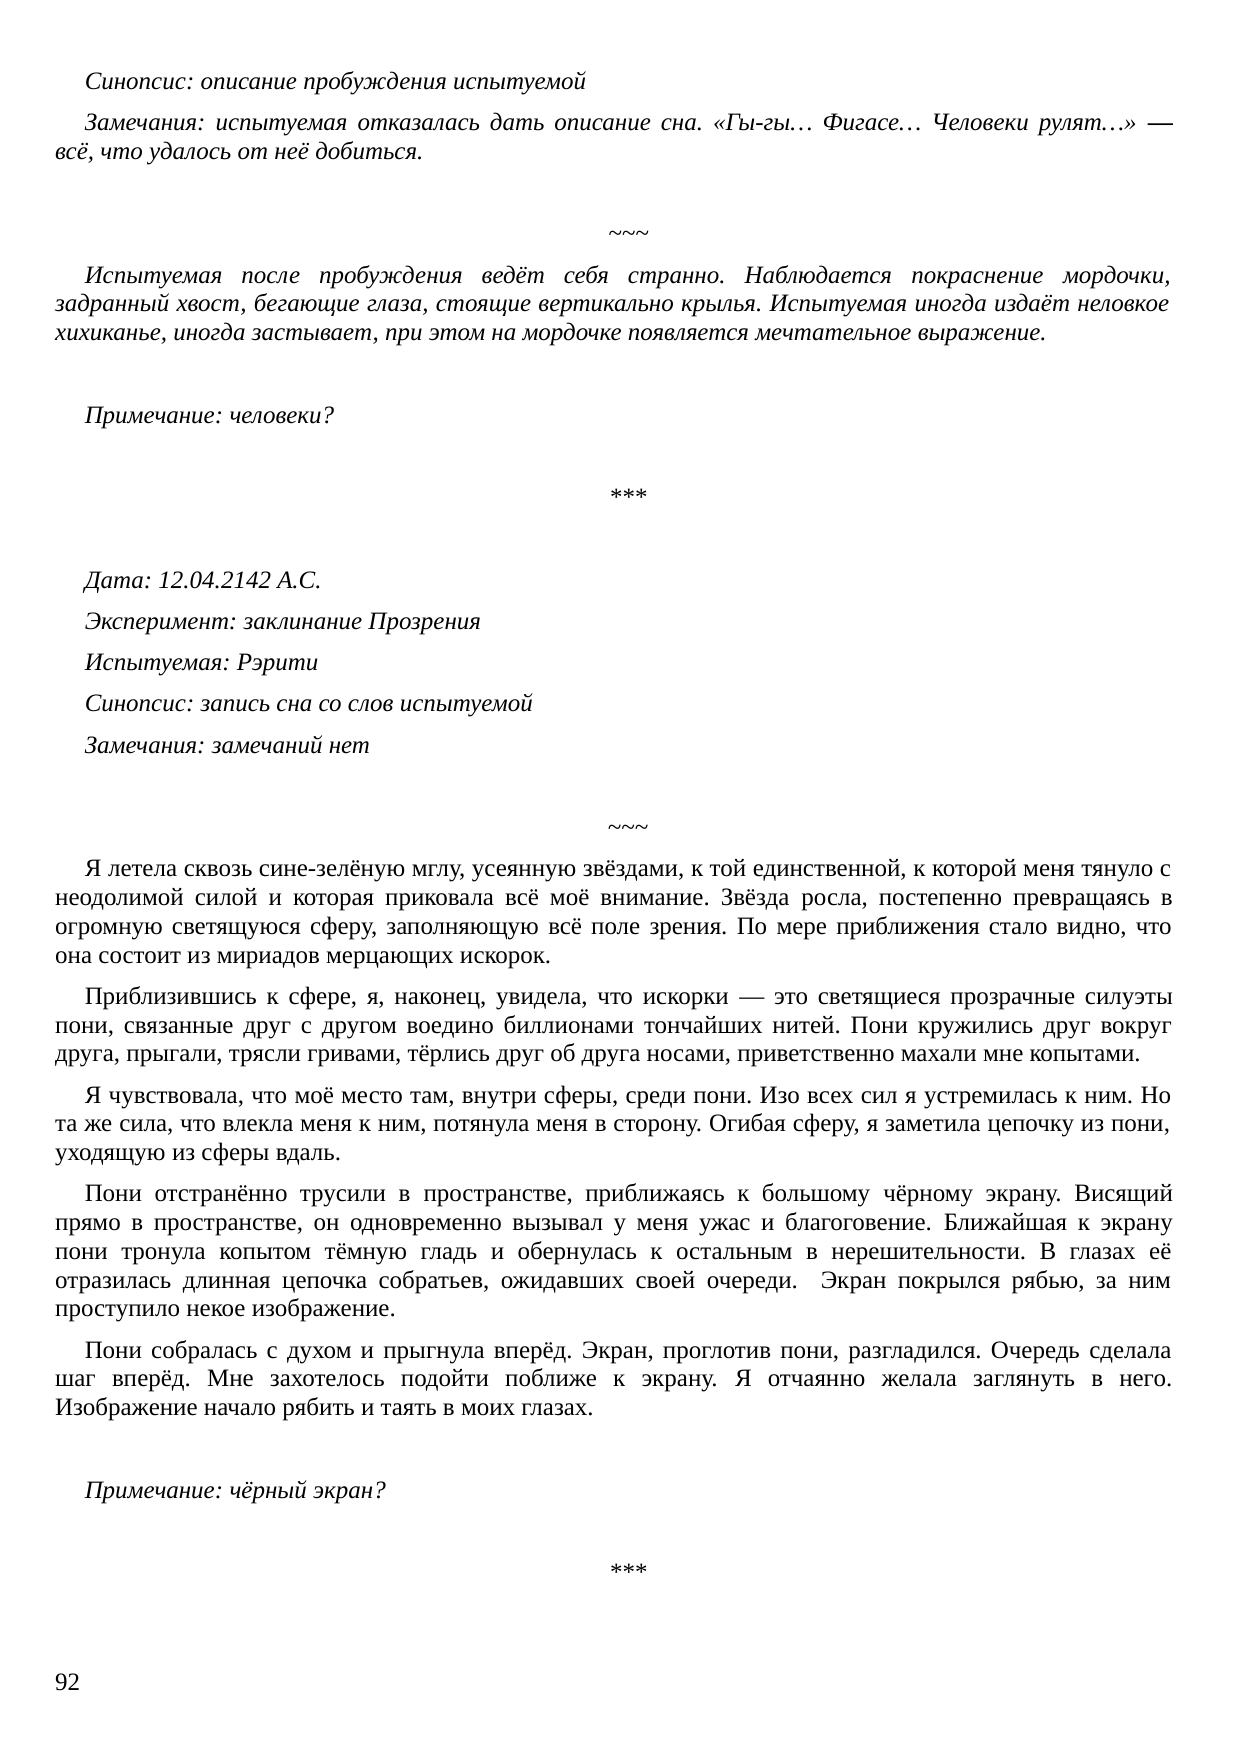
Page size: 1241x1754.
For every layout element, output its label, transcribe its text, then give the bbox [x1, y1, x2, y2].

text Замечания: испытуемая отказалась дать описание сна. «Гы-гы… Фигасе… Человеки рулят…» — всё, что удалось от неё добиться. [55, 107, 1173, 165]
text Я чувствовала, что моё место там, внутри сферы, среди пони. Изо всех сил я устремилась к ним. Но та же сила, что влекла меня к ним, потянула меня в сторону. Огибая сферу, я заметила цепочку из пони, уходящую из сферы вдаль. [55, 1080, 1173, 1166]
text Пони отстранённо трусили в пространстве, приближаясь к большому чёрному экрану. Висящий прямо в пространстве, он одновременно вызывал у меня ужас и благоговение. Ближайшая к экрану пони тронула копытом тёмную гладь и обернулась к остальным в нерешительности. В глазах её отразилась длинная цепочка собратьев, ожидавших своей очереди. Экран покрылся рябью, за ним проступило некое изображение. [55, 1178, 1173, 1322]
text Пони собралась с духом и прыгнула вперёд. Экран, проглотив пони, разгладился. Очередь сделала шаг вперёд. Мне захотелось подойти поближе к экрану. Я отчаянно желала заглянуть в него. Изображение начало рябить и таять в моих глазах. [55, 1335, 1173, 1421]
text *** [55, 482, 1173, 511]
text *** [55, 1557, 1173, 1586]
text ~~~ [55, 812, 1173, 841]
text Дата: 12.04.2142 А.С. [55, 565, 1173, 593]
text Синопсис: описание пробуждения испытуемой [55, 66, 1173, 95]
text Примечание: человеки? [55, 400, 1173, 428]
text Примечание: чёрный экран? [55, 1475, 1173, 1503]
text Приблизившись к сфере, я, наконец, увидела, что искорки — это светящиеся прозрачные силуэты пони, связанные друг с другом воедино биллионами тончайших нитей. Пони кружились друг вокруг друга, прыгали, трясли гривами, тёрлись друг об друга носами, приветственно махали мне копытами. [55, 981, 1173, 1067]
text Синопсис: запись сна со слов испытуемой [55, 688, 1173, 717]
text Испытуемая после пробуждения ведёт себя странно. Наблюдается покраснение мордочки, задранный хвост, бегающие глаза, стоящие вертикально крылья. Испытуемая иногда издаёт неловкое хихиканье, иногда застывает, при этом на мордочке появляется мечтательное выражение. [55, 260, 1173, 346]
text Замечания: замечаний нет [55, 730, 1173, 758]
text Испытуемая: Рэрити [55, 647, 1173, 676]
text ~~~ [55, 218, 1173, 247]
text Эксперимент: заклинание Прозрения [55, 606, 1173, 635]
text Я летела сквозь сине-зелёную мглу, усеянную звёздами, к той единственной, к которой меня тянуло с неодолимой силой и которая приковала всё моё внимание. Звёзда росла, постепенно превращаясь в огромную светящуюся сферу, заполняющую всё поле зрения. По мере приближения стало видно, что она состоит из мириадов мерцающих искорок. [55, 853, 1173, 968]
